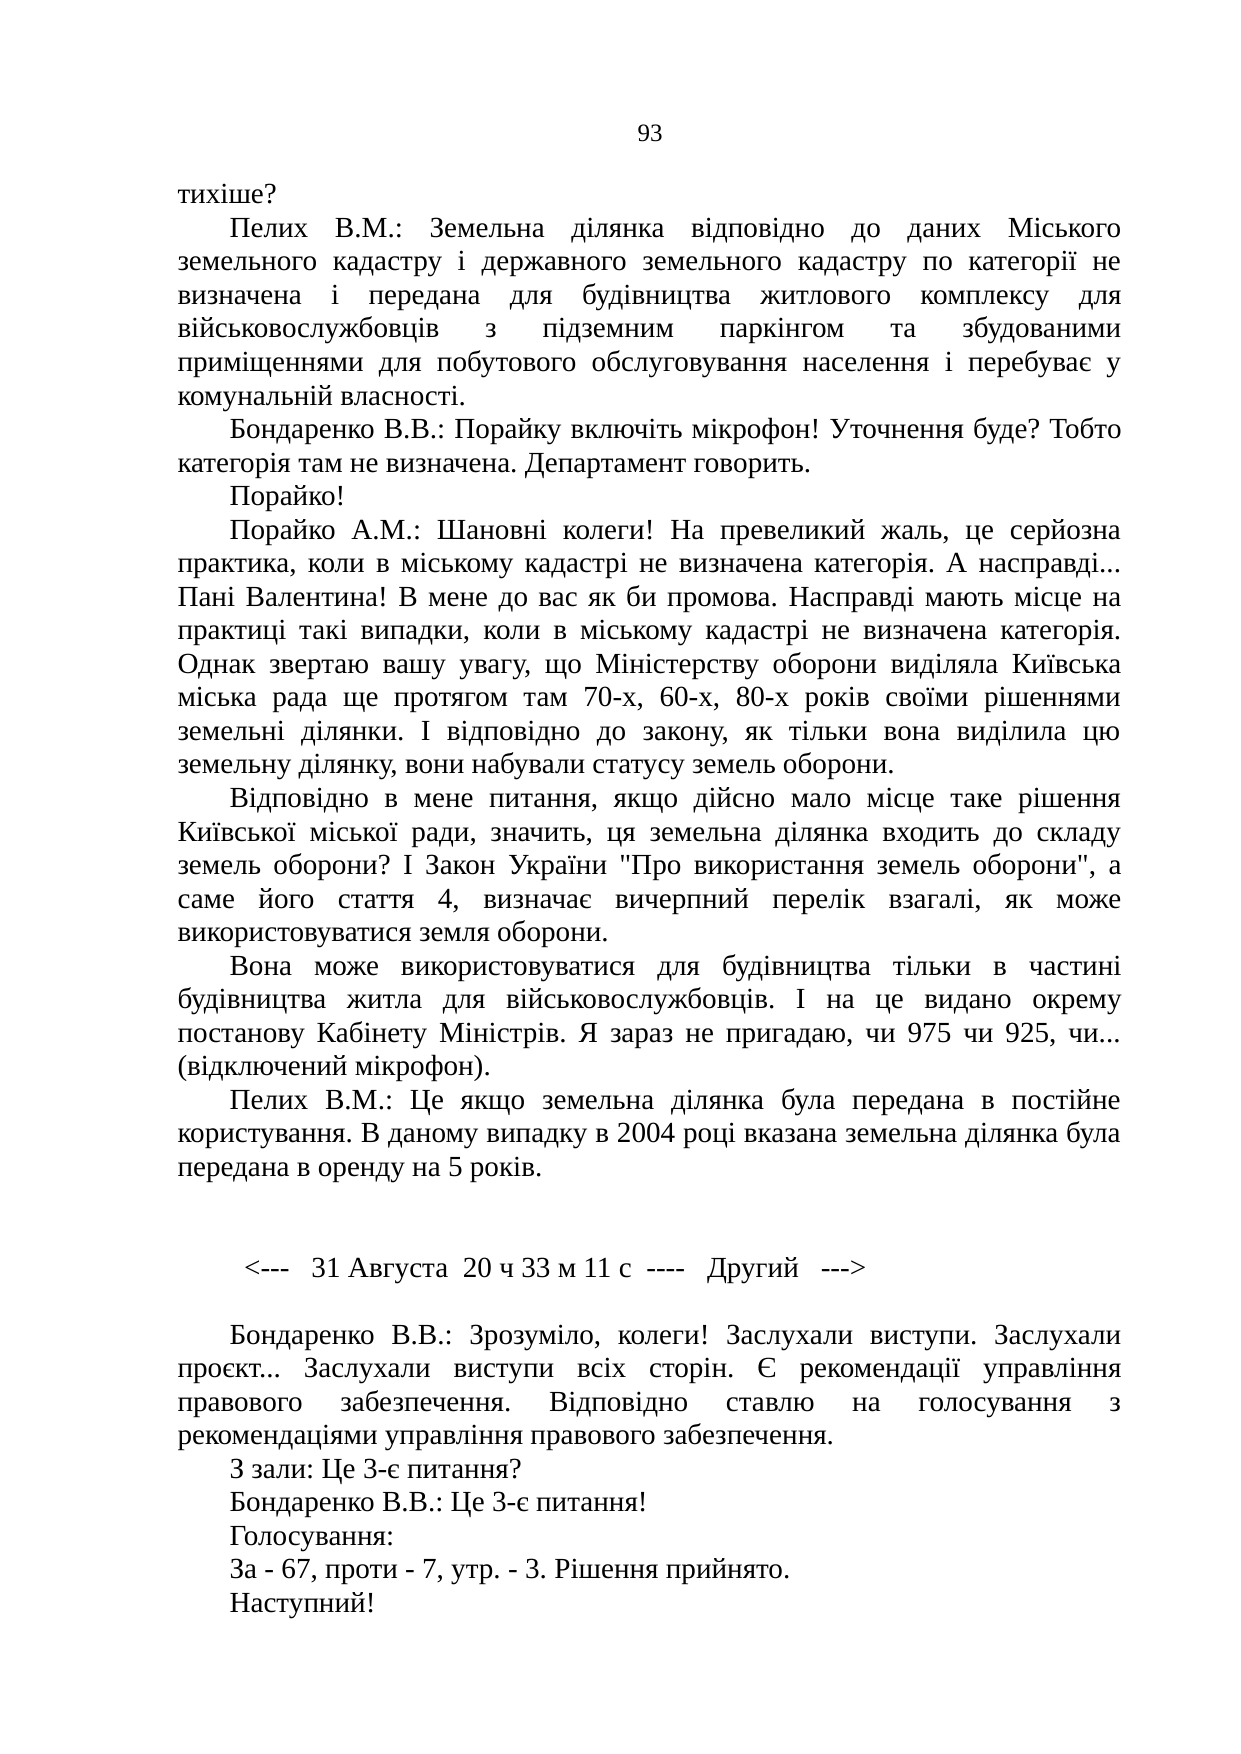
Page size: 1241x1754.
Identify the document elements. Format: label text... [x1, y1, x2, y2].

text Наступний! [177, 1585, 1122, 1619]
text Відповідно в мене питання, якщо дійсно мало місце таке рішення Київської міської ради, значить, ця земельна ділянка входить до складу земель оборони? І Закон України "Про використання земель оборони", а саме його стаття 4, визначає вичерпний перелік взагалі, як може використовуватися земля оборони. [177, 780, 1122, 948]
text За - 67, проти - 7, утр. - 3. Рішення прийнято. [177, 1552, 1122, 1585]
text тихіше? [177, 176, 1122, 210]
text Порайко А.М.: Шановні колеги! На превеликий жаль, це серйозна практика, коли в міському кадастрі не визначена категорія. А насправді... Пані Валентина! В мене до вас як би промова. Насправді мають місце на практиці такі випадки, коли в міському кадастрі не визначена категорія. Однак звертаю вашу увагу, що Міністерству оборони виділяла Київська міська рада ще протягом там 70-х, 60-х, 80-х років своїми рішеннями земельні ділянки. І відповідно до закону, як тільки вона виділила цю земельну ділянку, вони набували статусу земель оборони. [177, 512, 1122, 780]
text З зали: Це 3-є питання? [177, 1451, 1122, 1484]
text Бондаренко В.В.: Порайку включіть мікрофон! Уточнення буде? Тобто категорія там не визначена. Департамент говорить. [177, 411, 1122, 478]
text Бондаренко В.В.: Зрозуміло, колеги! Заслухали виступи. Заслухали проєкт... Заслухали виступи всіх сторін. Є рекомендації управління правового забезпечення. Відповідно ставлю на голосування з рекомендаціями управління правового забезпечення. [177, 1317, 1122, 1451]
text Вона може використовуватися для будівництва тільки в частині будівництва житла для військовослужбовців. І на це видано окрему постанову Кабінету Міністрів. Я зараз не пригадаю, чи 975 чи 925, чи... (відключений мікрофон). [177, 948, 1122, 1082]
text Пелих В.М.: Це якщо земельна ділянка була передана в постійне користування. В даному випадку в 2004 році вказана земельна ділянка була передана в оренду на 5 років. [177, 1082, 1122, 1183]
text Бондаренко В.В.: Це 3-є питання! [177, 1484, 1122, 1518]
text Пелих В.М.: Земельна ділянка відповідно до даних Міського земельного кадастру і державного земельного кадастру по категорії не визначена і передана для будівництва житлового комплексу для військовослужбовців з підземним паркінгом та збудованими приміщеннями для побутового обслуговування населення і перебуває у комунальній власності. [177, 210, 1122, 411]
text <--- 31 Августа 20 ч 33 м 11 с ---- Другий ---> [177, 1250, 1122, 1283]
text Порайко! [177, 478, 1122, 512]
text Голосування: [177, 1518, 1122, 1552]
